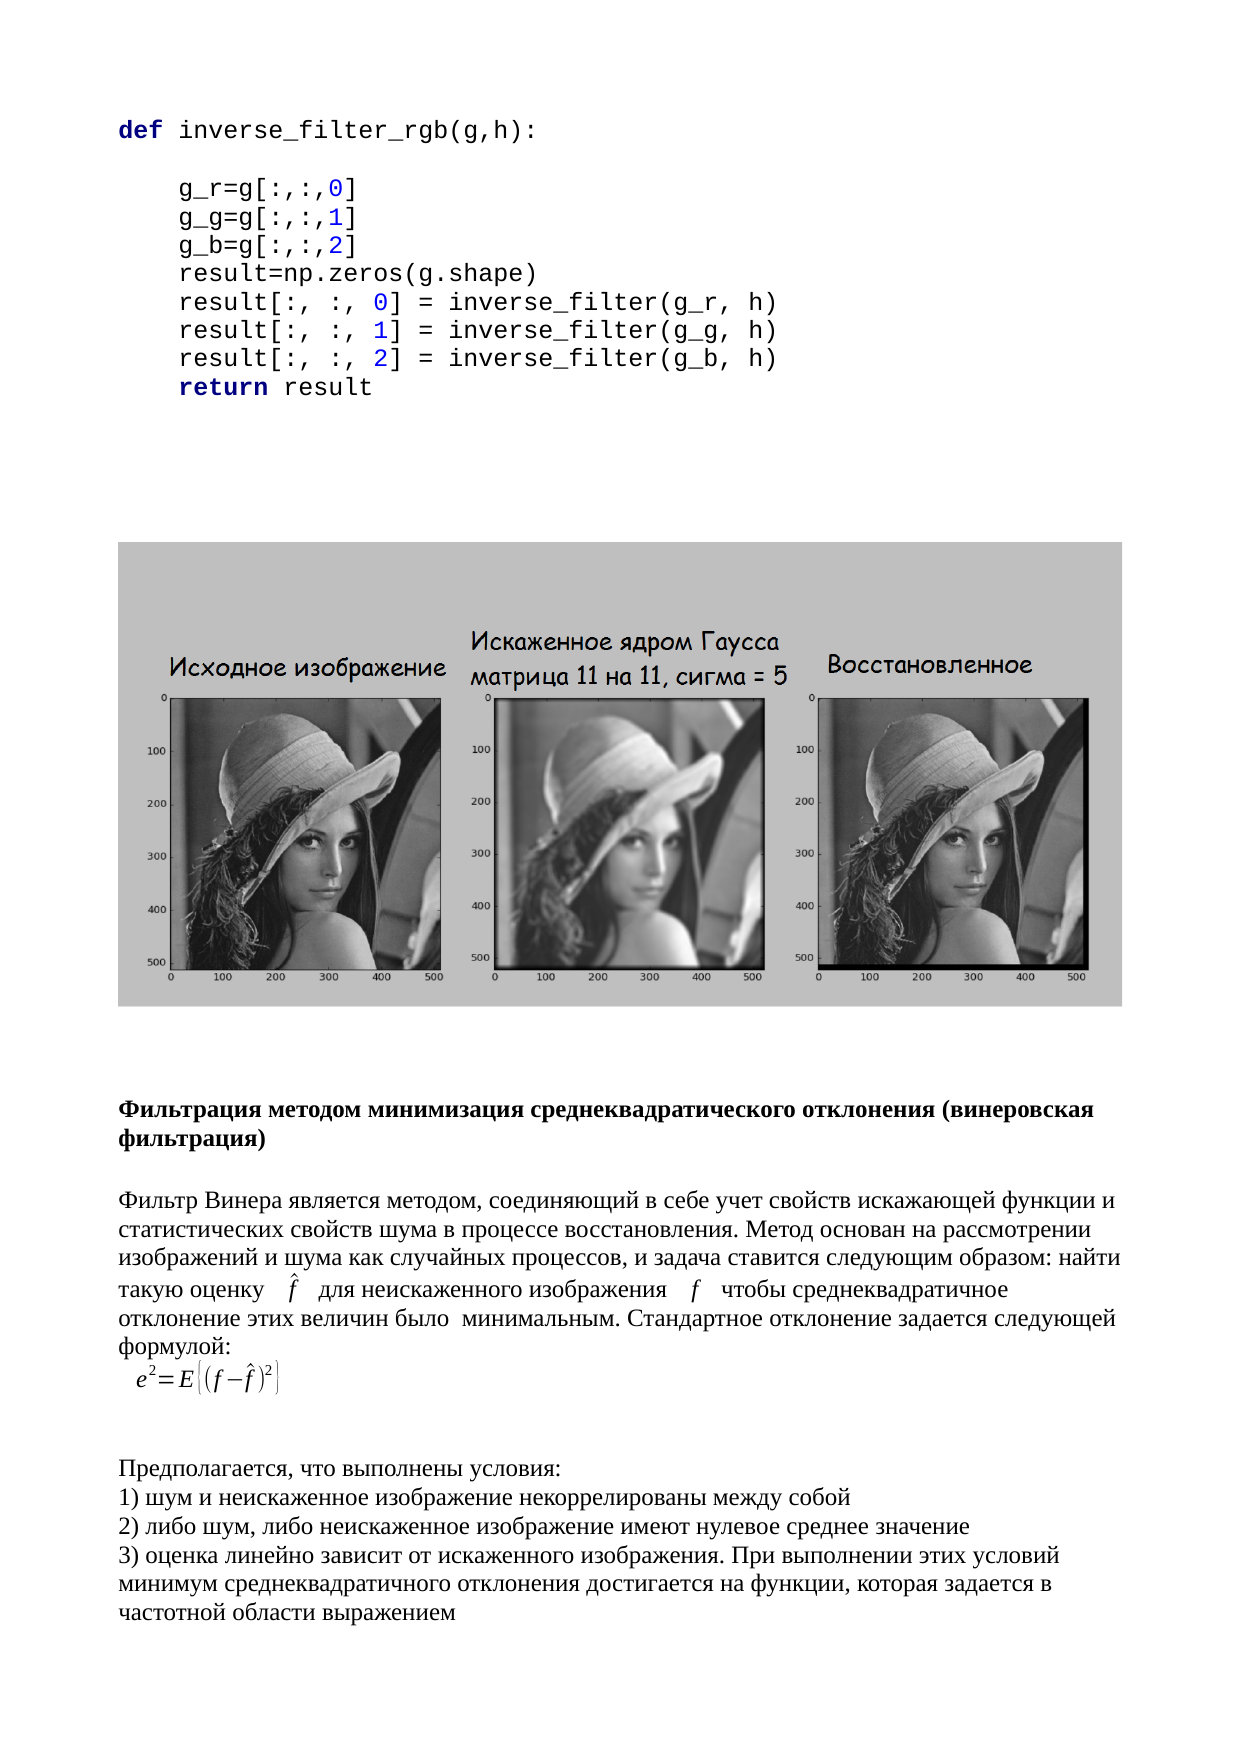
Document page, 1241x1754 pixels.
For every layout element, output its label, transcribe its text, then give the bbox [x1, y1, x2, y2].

text result[:, :, 1] = inverse_filter(g_g, h) [118, 318, 1122, 346]
text Предполагается, что выполнены условия: [118, 1453, 1122, 1482]
text 1) шум и неискаженное изображение некоррелированы между собой [118, 1482, 1122, 1511]
picture [118, 542, 1123, 1008]
text def inverse_filter_rgb(g,h): [118, 118, 1122, 146]
text Фильтр Винера является методом, соединяющий в себе учет свойств искажающей функции и статистических свойств шума в процессе восстановления. Метод основан на рассмотрении изображений и шума как случайных процессов, и задача ставится следующим образом: найти такую оценку для неискаженного изображения чтобы среднеквадратичное отклонение этих величин было минимальным. Стандартное отклонение задается следующей формулой: [118, 1185, 1122, 1360]
text result[:, :, 2] = inverse_filter(g_b, h) [118, 346, 1122, 374]
text g_g=g[:,:,1] [118, 204, 1122, 233]
text g_r=g[:,:,0] [118, 176, 1122, 204]
text Фильтрация методом минимизация среднеквадратического отклонения (винеровская фильтрация) [118, 1094, 1122, 1151]
text 3) оценка линейно зависит от искаженного изображения. При выполнении этих условий минимум среднеквадратичного отклонения достигается на функции, которая задается в частотной области выражением [118, 1540, 1122, 1626]
text result=np.zeros(g.shape) [118, 261, 1122, 289]
text g_b=g[:,:,2] [118, 233, 1122, 261]
text result[:, :, 0] = inverse_filter(g_r, h) [118, 289, 1122, 318]
text 2) либо шум, либо неискаженное изображение имеют нулевое среднее значение [118, 1511, 1122, 1540]
text return result [118, 374, 1122, 403]
